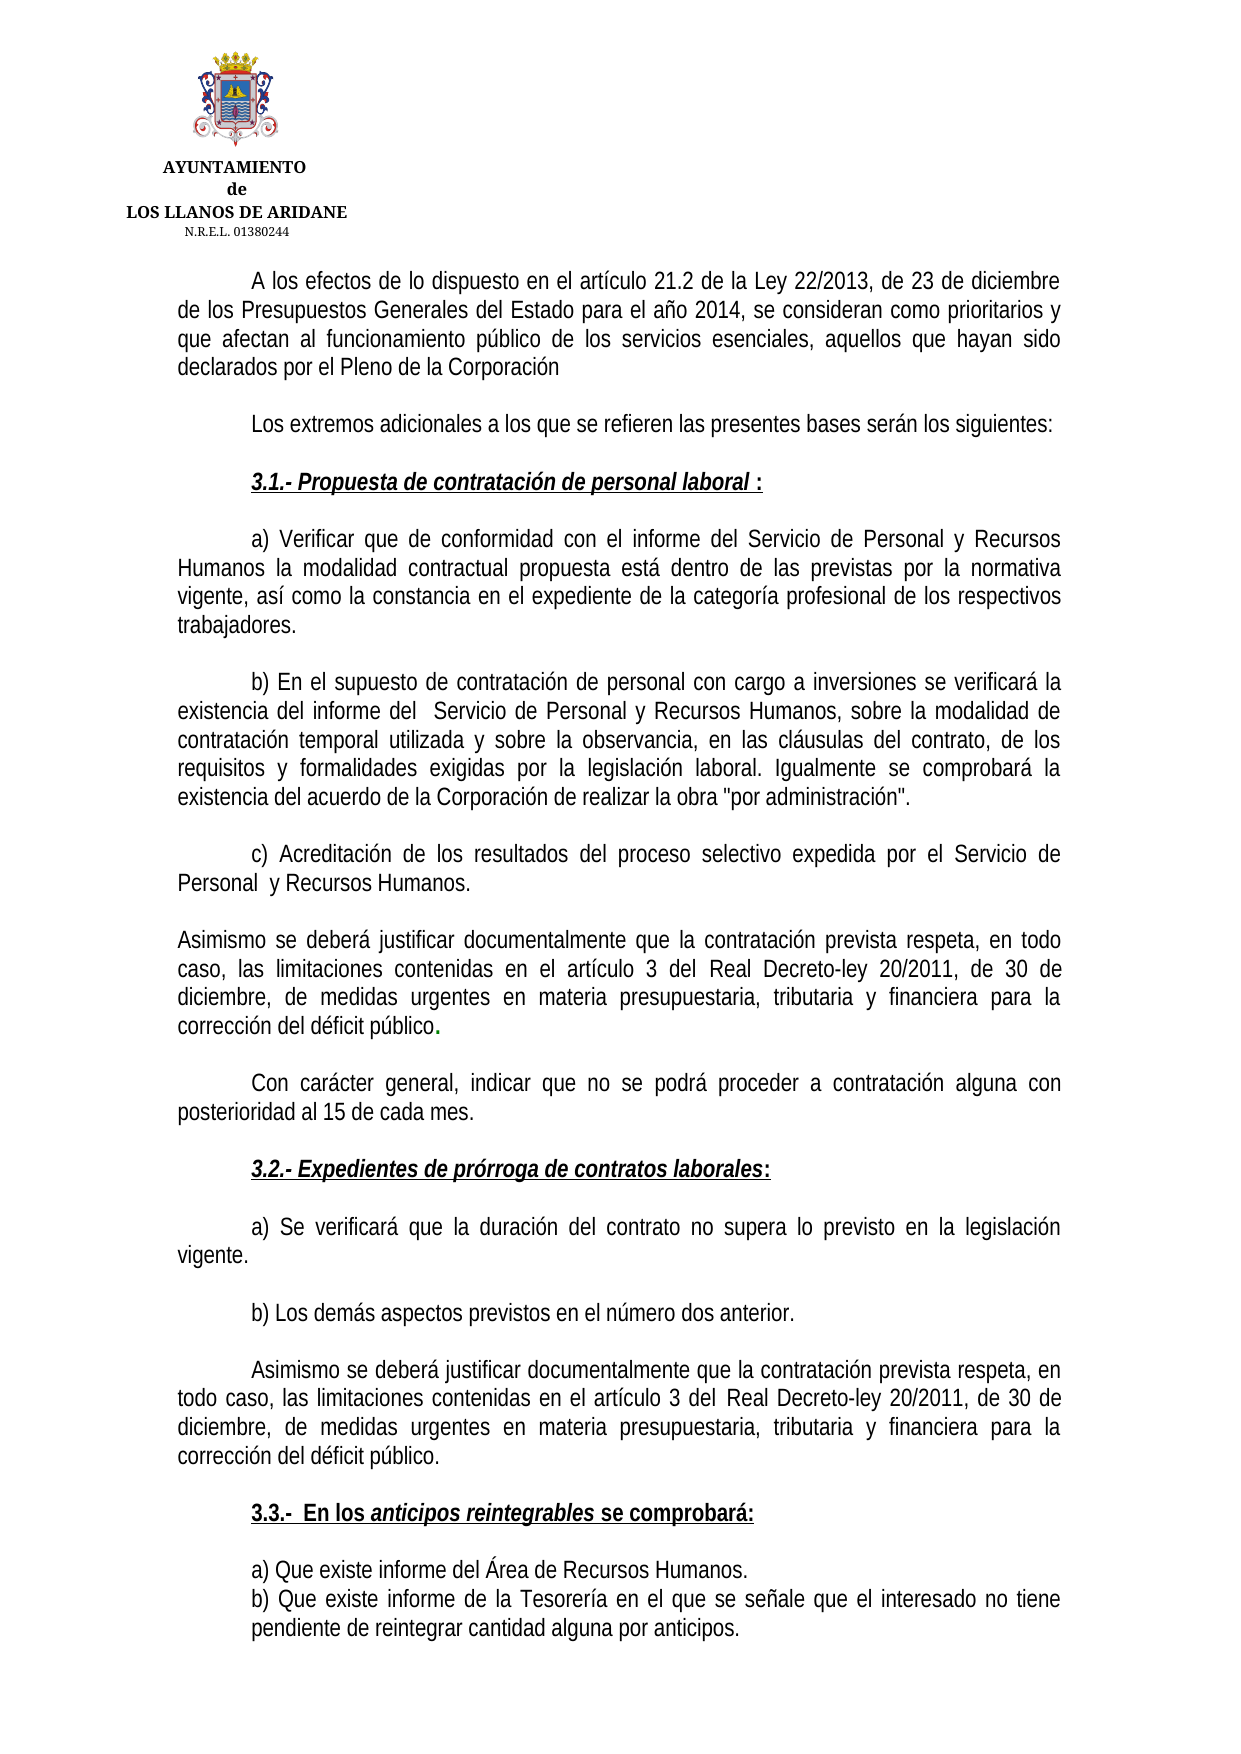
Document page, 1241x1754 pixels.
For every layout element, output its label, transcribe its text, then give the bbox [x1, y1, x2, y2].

text a) Se verificará que la duración del contrato no supera lo previsto en la legislación vigente. [177, 1212, 1063, 1269]
text a) Que existe informe del Área de Recursos Humanos. [177, 1555, 1063, 1584]
text 3.2.- Expedientes de prórroga de contratos laborales: [177, 1154, 1063, 1183]
text a) Verificar que de conformidad con el informe del Servicio de Personal y Recursos Humanos la modalidad contractual propuesta está dentro de las previstas por la normativa vigente, así como la constancia en el expediente de la categoría profesional de los respectivos trabajadores. [177, 524, 1063, 639]
text 3.1.- Propuesta de contratación de personal laboral : [177, 467, 1063, 495]
text A los efectos de lo dispuesto en el artículo 21.2 de la Ley 22/2013, de 23 de diciembre de los Presupuestos Generales del Estado para el año 2014, se consideran como prioritarios y que afectan al funcionamiento público de los servicios esenciales, aquellos que hayan sido declarados por el Pleno de la Corporación [177, 266, 1063, 381]
text Asimismo se deberá justificar documentalmente que la contratación prevista respeta, en todo caso, las limitaciones contenidas en el artículo 3 del Real Decreto-ley 20/2011, de 30 de diciembre, de medidas urgentes en materia presupuestaria, tributaria y financiera para la corrección del déficit público. [177, 925, 1063, 1040]
text Los extremos adicionales a los que se refieren las presentes bases serán los siguientes: [177, 409, 1063, 438]
text b) Que existe informe de la Tesorería en el que se señale que el interesado no tiene pendiente de reintegrar cantidad alguna por anticipos. [251, 1584, 1063, 1641]
text b) Los demás aspectos previstos en el número dos anterior. [177, 1297, 1063, 1326]
text c) Acreditación de los resultados del proceso selectivo expedida por el Servicio de Personal y Recursos Humanos. [177, 839, 1063, 896]
text Asimismo se deberá justificar documentalmente que la contratación prevista respeta, en todo caso, las limitaciones contenidas en el artículo 3 del Real Decreto-ley 20/2011, de 30 de diciembre, de medidas urgentes en materia presupuestaria, tributaria y financiera para la corrección del déficit público. [177, 1355, 1063, 1469]
text b) En el supuesto de contratación de personal con cargo a inversiones se verificará la existencia del informe del Servicio de Personal y Recursos Humanos, sobre la modalidad de contratación temporal utilizada y sobre la observancia, en las cláusulas del contrato, de los requisitos y formalidades exigidas por la legislación laboral. Igualmente se comprobará la existencia del acuerdo de la Corporación de realizar la obra "por administración". [177, 667, 1063, 811]
text Con carácter general, indicar que no se podrá proceder a contratación alguna con posterioridad al 15 de cada mes. [177, 1068, 1063, 1126]
text 3.3.- En los anticipos reintegrables se comprobará: [177, 1498, 1063, 1527]
